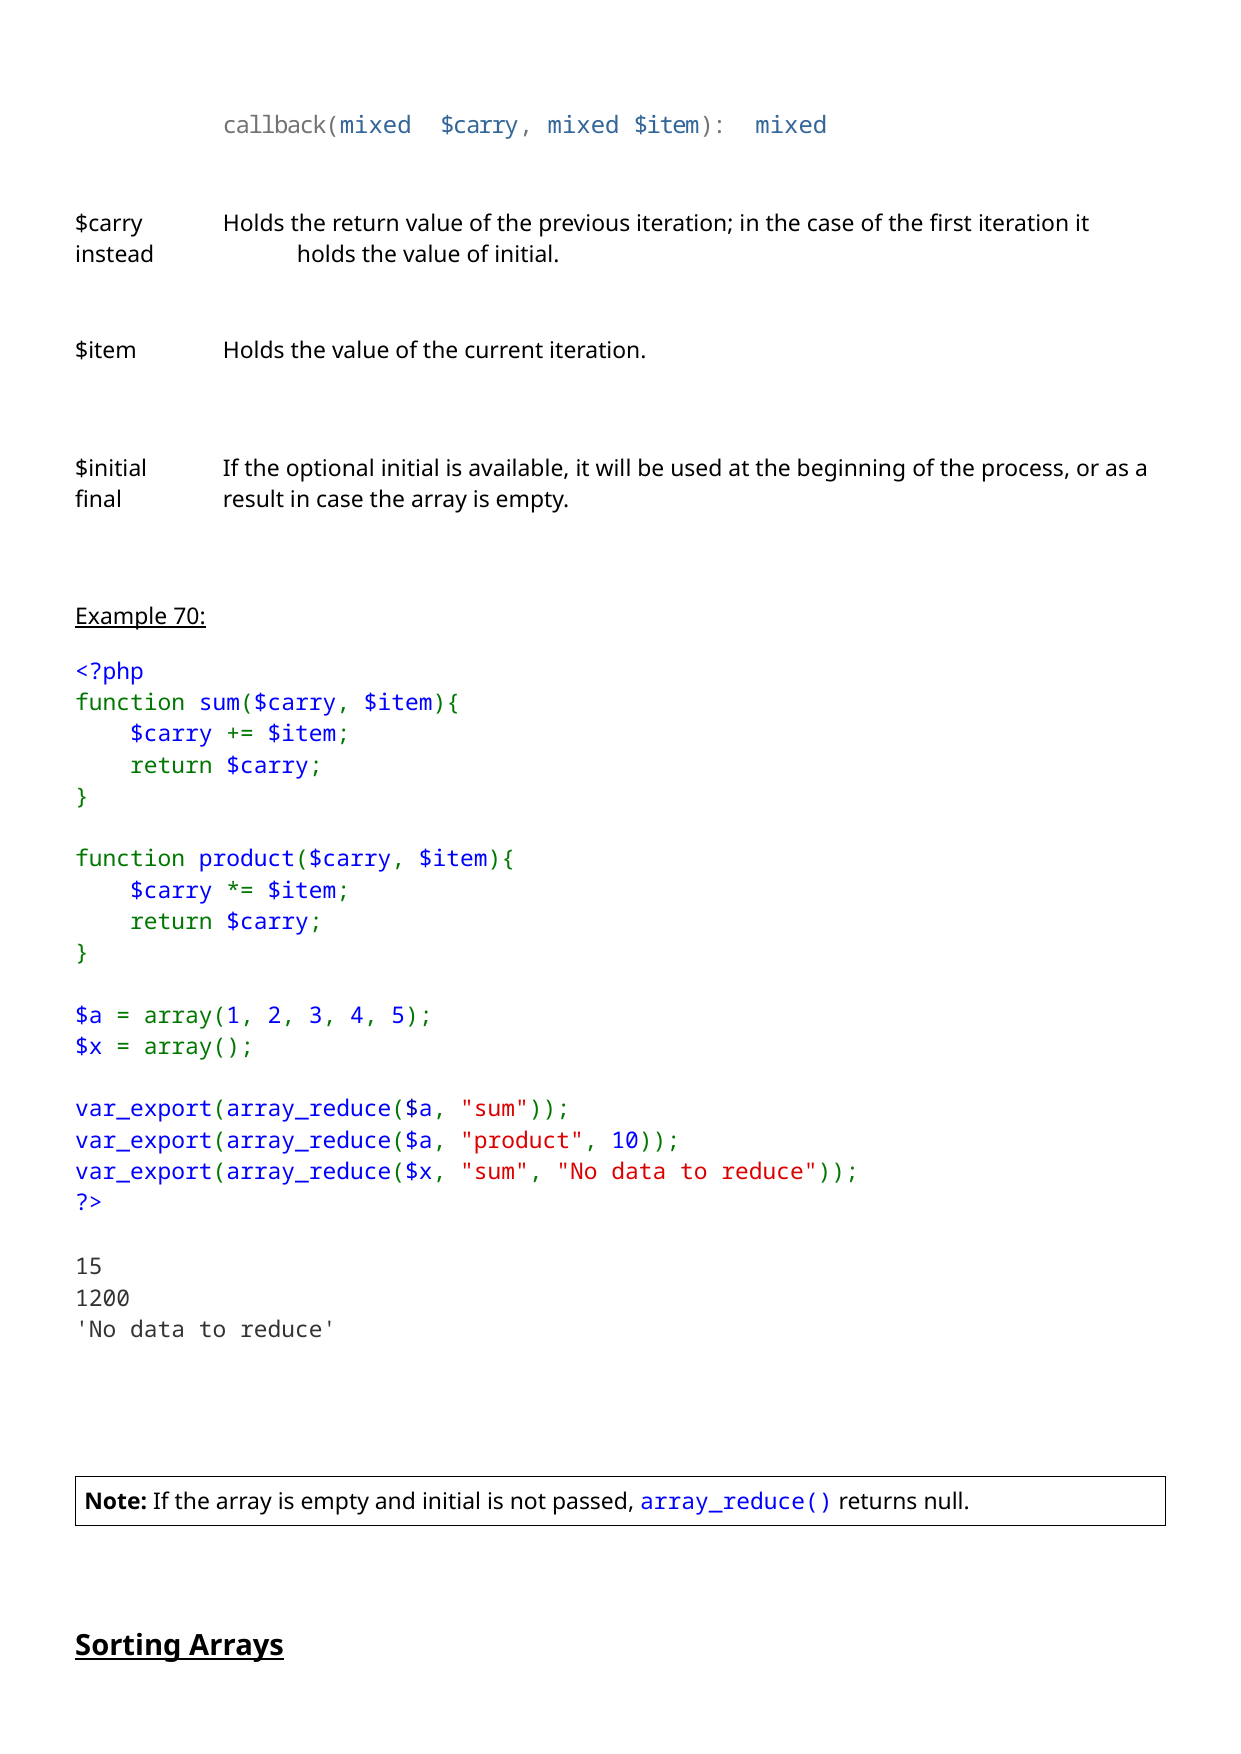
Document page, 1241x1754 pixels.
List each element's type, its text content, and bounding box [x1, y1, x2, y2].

text 15 [75, 1250, 1166, 1282]
text Sorting Arrays [75, 1624, 1166, 1664]
text Note: If the array is empty and initial is not passed, array_reduce() returns null. [76, 1477, 1165, 1525]
subtitle $initial If the optional initial is available, it will be used at the beginning of the process, or as a final result in case the array is empty. [75, 452, 1166, 514]
text 'No data to reduce' [75, 1313, 1166, 1344]
subtitle $carry Holds the return value of the previous iteration; in the case of the first iteration it instead holds the value of initial. [75, 207, 1166, 269]
text Example 70: [75, 599, 1166, 631]
subtitle $item Holds the value of the current iteration. [75, 333, 1166, 365]
text 1200 [75, 1282, 1166, 1313]
text <?php function sum($carry, $item){ $carry += $item; return $carry; } function product($carry, $item){ $carry *= $item; return $carry; } $a = array(1, 2, 3, 4, 5); $x = array(); var_export(array_reduce($a, "sum")); var_export(array_reduce($a, "product", 10)); var_export(array_reduce($x, "sum", "No data to reduce")); ?> [75, 655, 1166, 1217]
text callback(mixed $carry, mixed $item): mixed [75, 108, 1166, 141]
